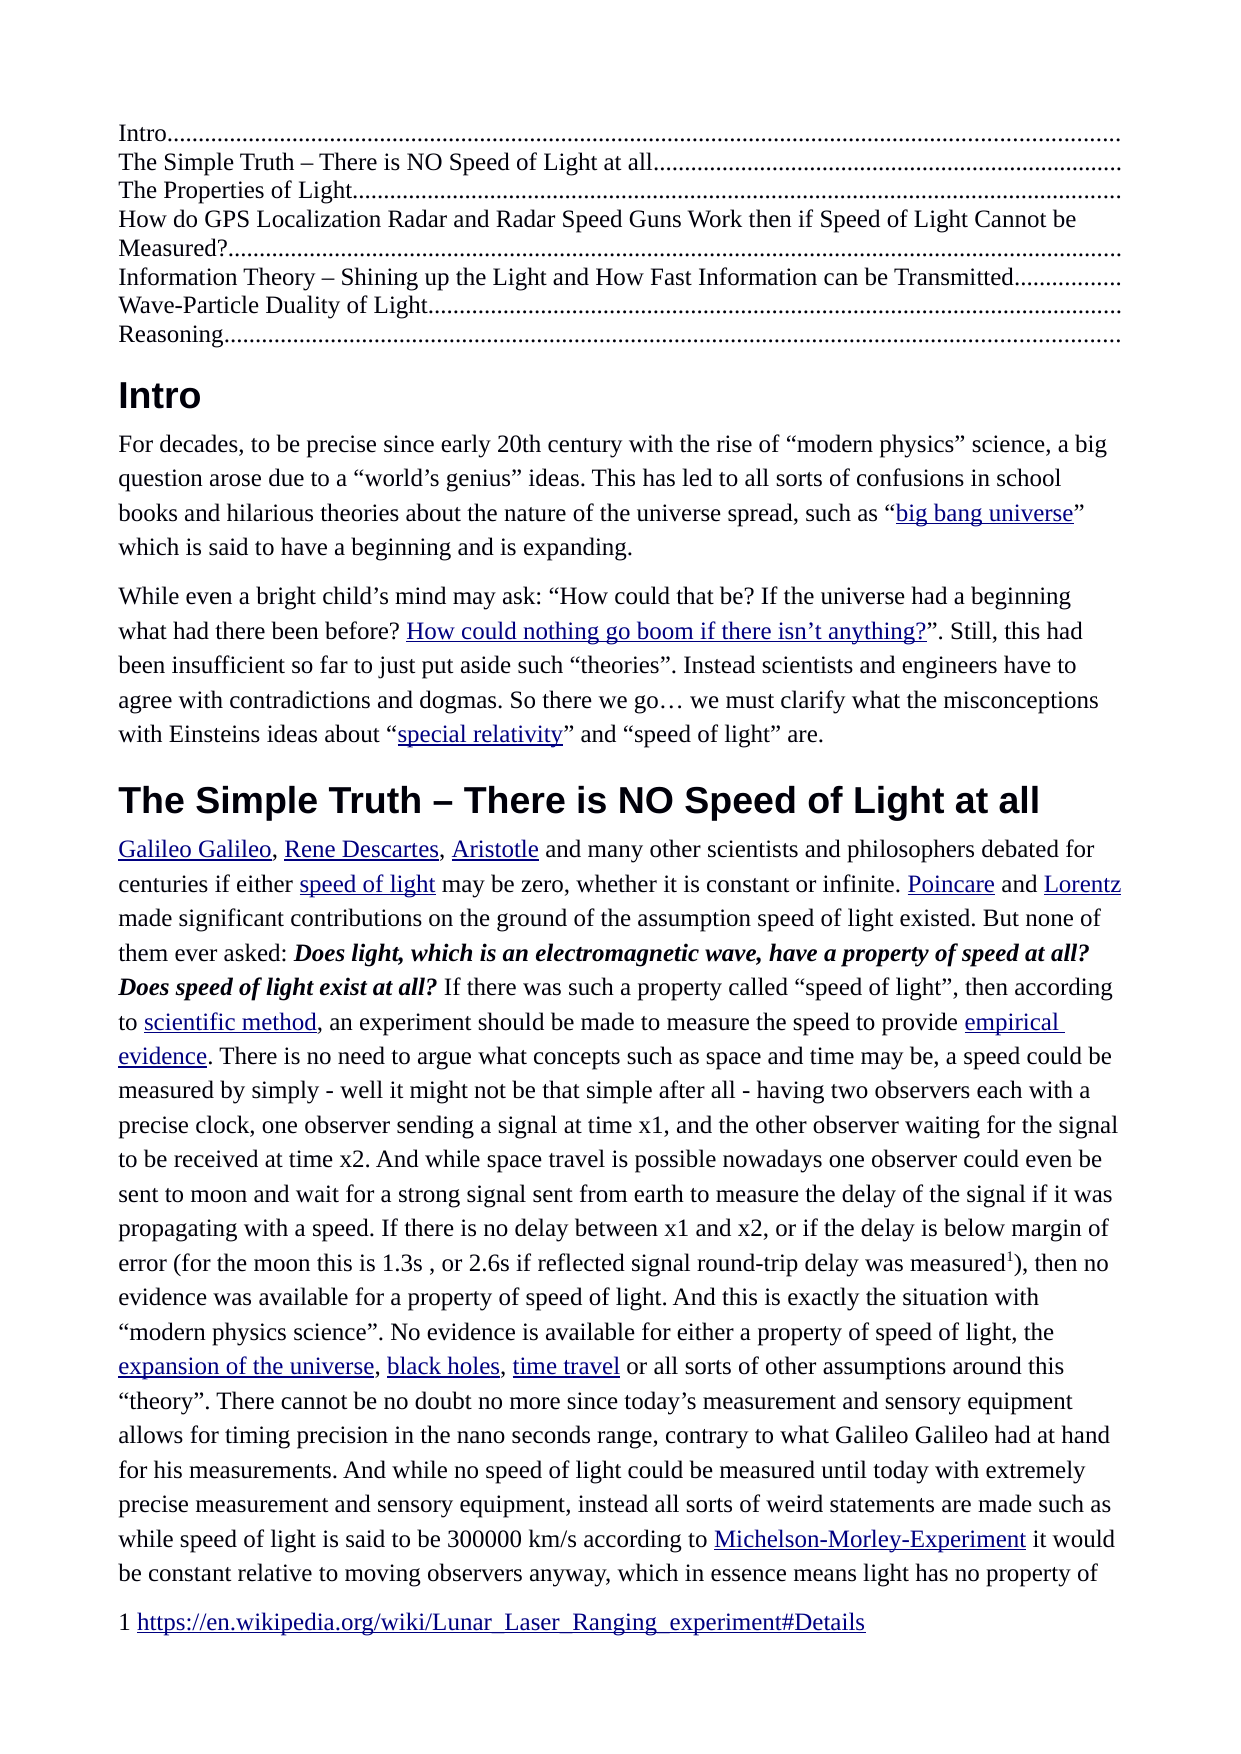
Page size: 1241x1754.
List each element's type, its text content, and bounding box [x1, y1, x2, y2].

text For decades, to be precise since early 20th century with the rise of “modern physics” science, a big question arose due to a “world’s genius” ideas. This has led to all sorts of confusions in school books and hilarious theories about the nature of the universe spread, such as “big bang universe” which is said to have a beginning and is expanding. [118, 429, 1122, 561]
text The Simple Truth – There is NO Speed of Light at all [118, 147, 1122, 176]
text How do GPS Localization Radar and Radar Speed Guns Work then if Speed of Light Cannot be Measured? [118, 204, 1122, 262]
text https://en.wikipedia.org/wiki/Lunar_Laser_Ranging_experiment#Details [118, 1607, 1122, 1636]
subtitle The Simple Truth – There is NO Speed of Light at all [118, 779, 1122, 822]
text Galileo Galileo, Rene Descartes, Aristotle and many other scientists and philosophers debated for centuries if either speed of light may be zero, whether it is constant or infinite. Poincare and Lorentz made significant contributions on the ground of the assumption speed of light existed. But none of them ever asked: Does light, which is an electromagnetic wave, have a property of speed at all? Does speed of light exist at all? If there was such a property called “speed of light”, then according to scientific method, an experiment should be made to measure the speed to provide empirical evidence. There is no need to argue what concepts such as space and time may be, a speed could be measured by simply - well it might not be that simple after all - having two observers each with a precise clock, one observer sending a signal at time x1, and the other observer waiting for the signal to be received at time x2. And while space travel is possible nowadays one observer could even be sent to moon and wait for a strong signal sent from earth to measure the delay of the signal if it was propagating with a speed. If there is no delay between x1 and x2, or if the delay is below margin of error (for the moon this is 1.3s , or 2.6s if reflected signal round-trip delay was measured), then no evidence was available for a property of speed of light. And this is exactly the situation with “modern physics science”. No evidence is available for either a property of speed of light, the expansion of the universe, black holes, time travel or all sorts of other assumptions around this “theory”. There cannot be no doubt no more since today’s measurement and sensory equipment allows for timing precision in the nano seconds range, contrary to what Galileo Galileo had at hand for his measurements. And while no speed of light could be measured until today with extremely precise measurement and sensory equipment, instead all sorts of weird statements are made such as while speed of light is said to be 300000 km/s according to Michelson-Morley-Experiment it would be constant relative to moving observers anyway, which in essence means light has no property of [118, 834, 1122, 1587]
text Wave-Particle Duality of Light [118, 291, 1122, 319]
text Intro [118, 118, 1122, 147]
subtitle Intro [118, 373, 1122, 416]
text Reasoning [118, 319, 1122, 348]
text Information Theory – Shining up the Light and How Fast Information can be Transmitted [118, 262, 1122, 291]
text The Properties of Light [118, 176, 1122, 204]
text While even a bright child’s mind may ask: “How could that be? If the universe had a beginning what had there been before? How could nothing go boom if there isn’t anything?”. Still, this had been insufficient so far to just put aside such “theories”. Instead scientists and engineers have to agree with contradictions and dogmas. So there we go… we must clarify what the misconceptions with Einsteins ideas about “special relativity” and “speed of light” are. [118, 581, 1122, 748]
